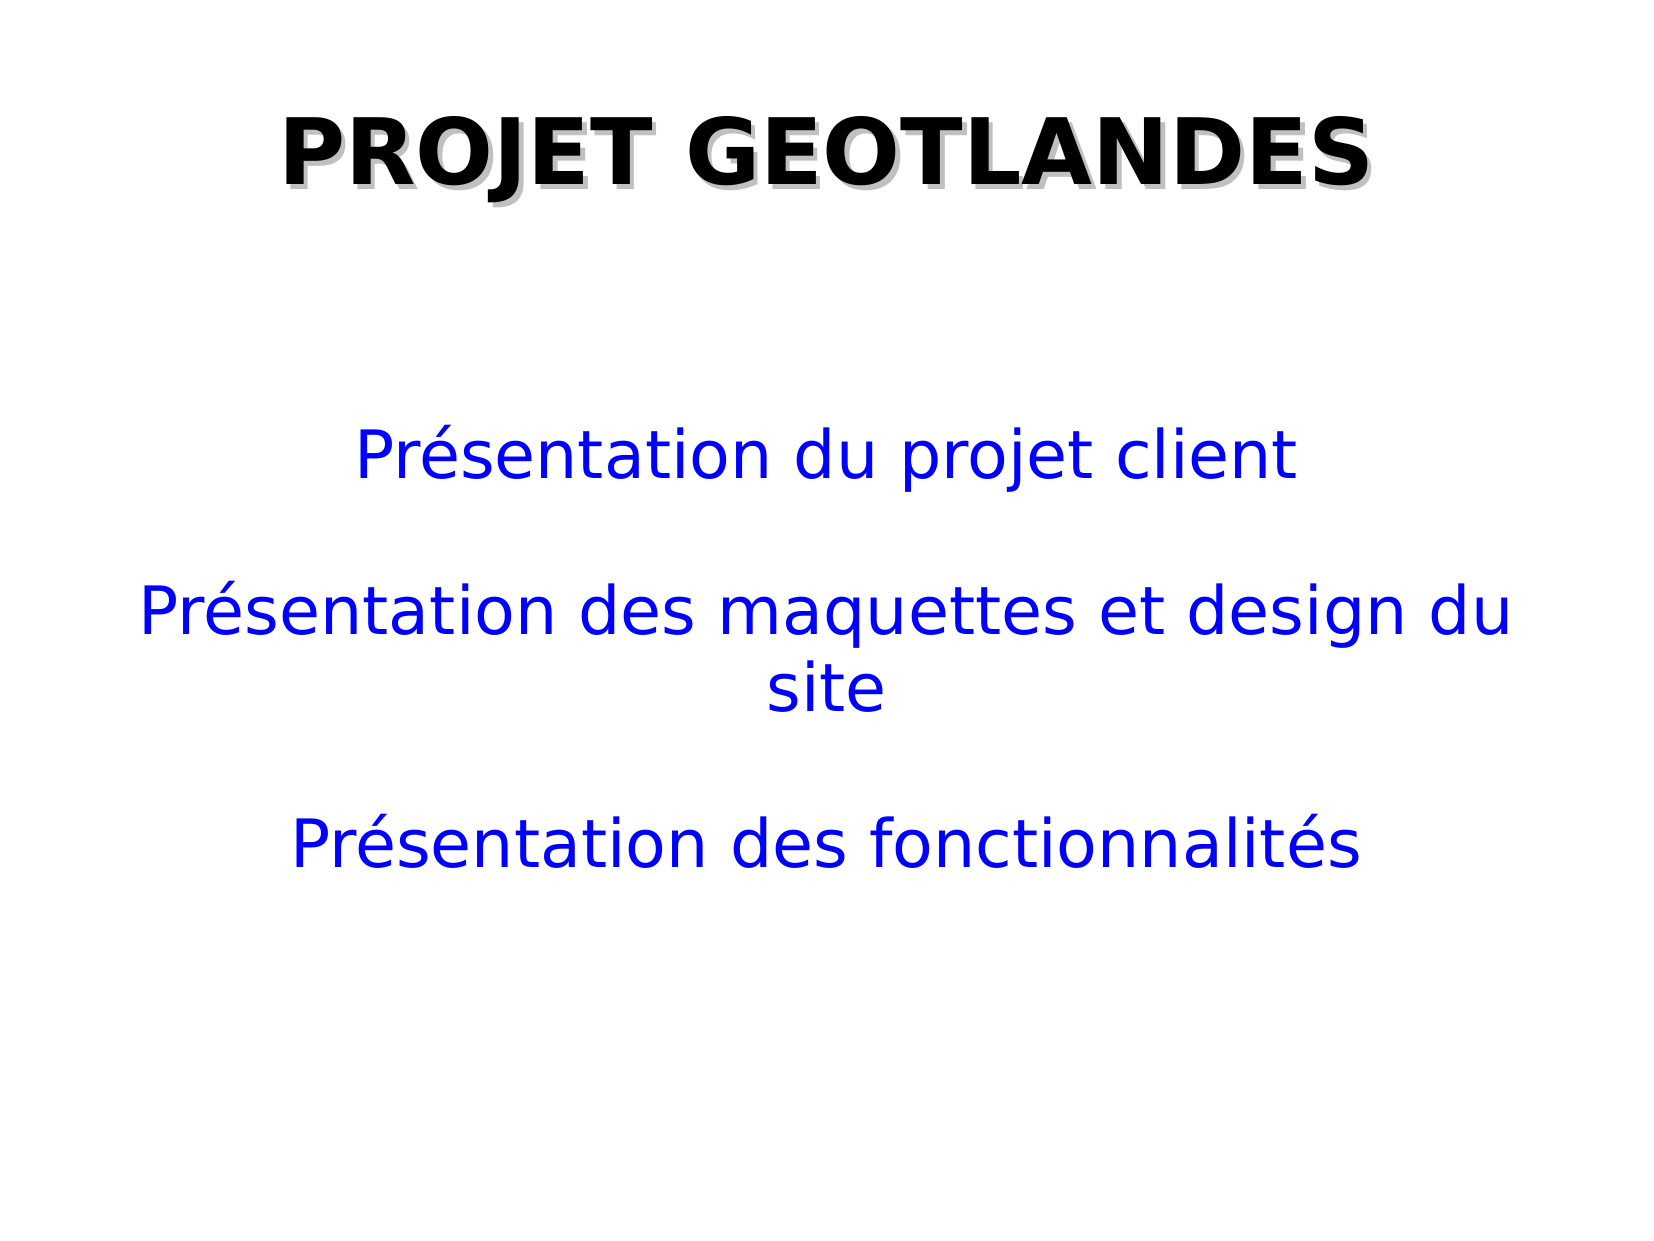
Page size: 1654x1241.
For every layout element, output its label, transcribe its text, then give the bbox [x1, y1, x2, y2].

subtitle Présentation du projet client Présentation des maquettes et design du site Présentation des fonctionnalités [82, 290, 1571, 1010]
title PROJET GEOTLANDES [82, 49, 1571, 257]
